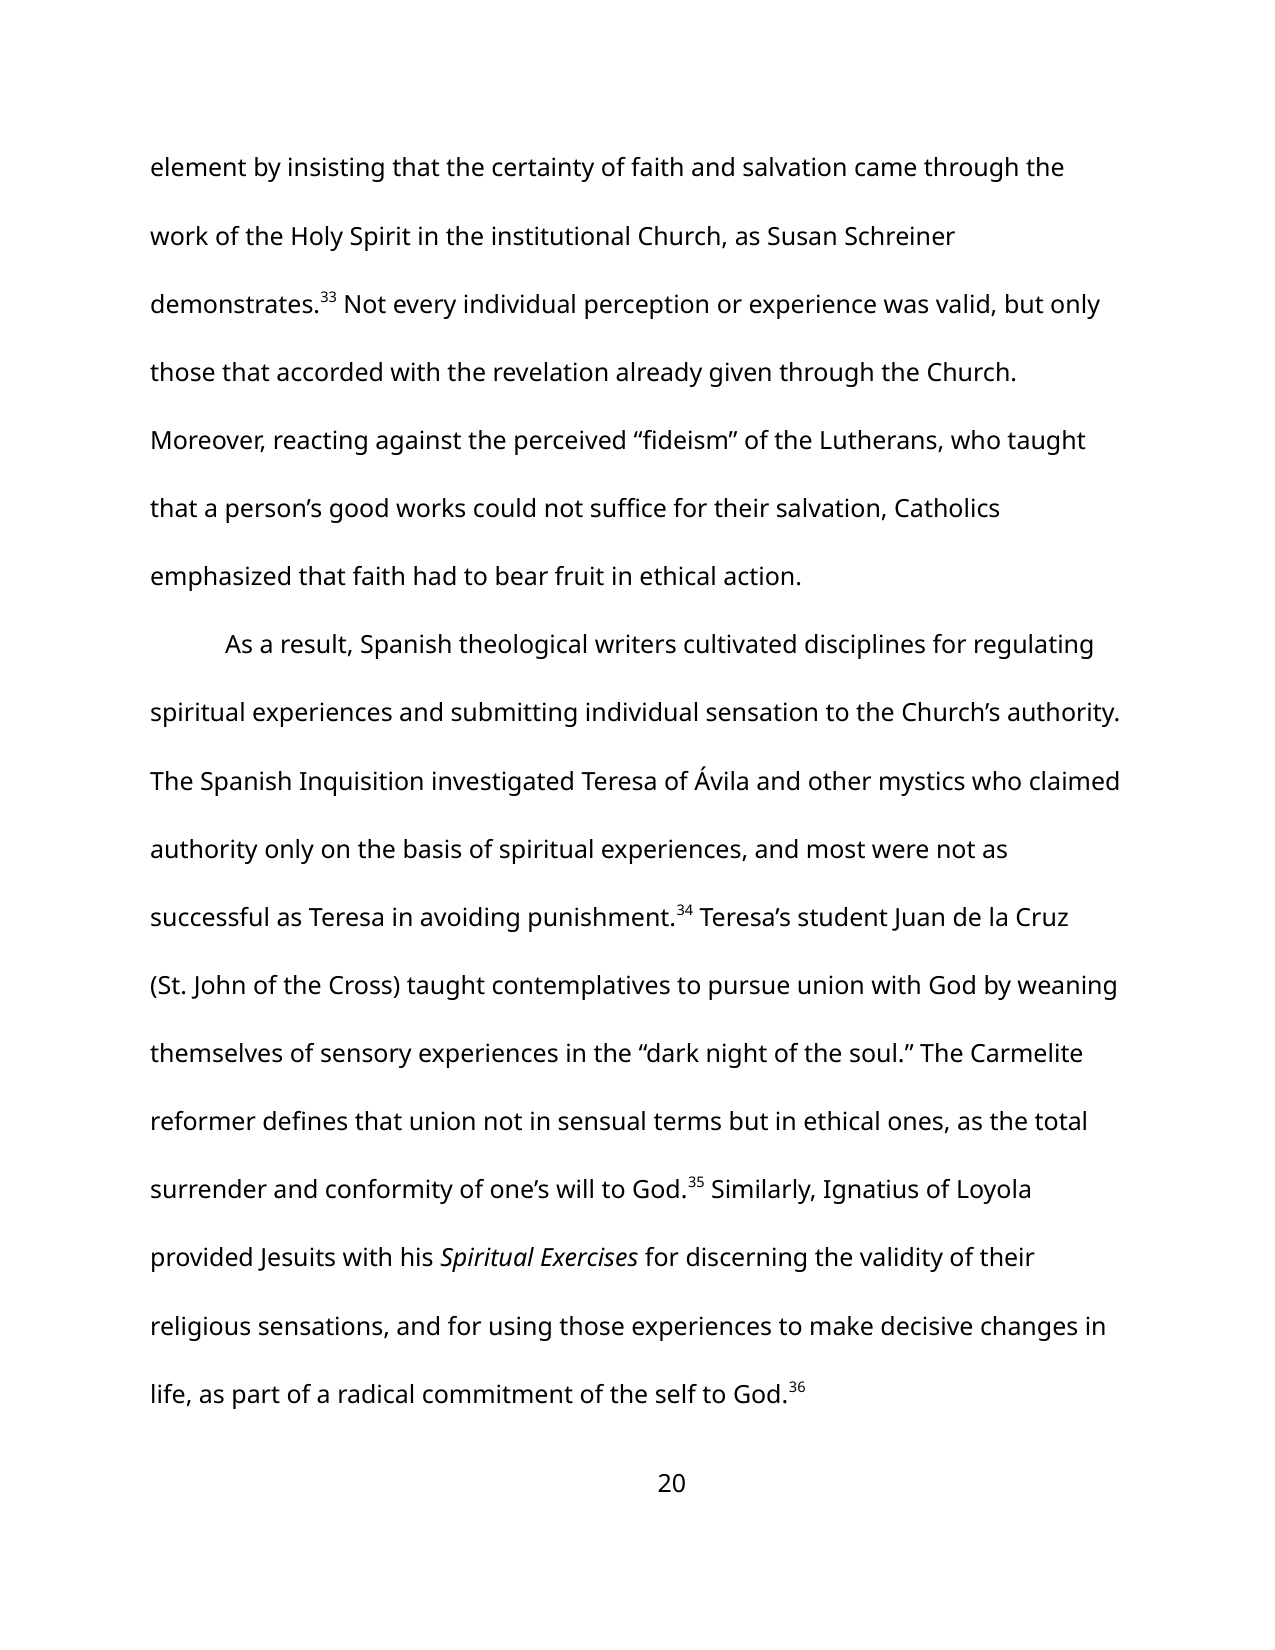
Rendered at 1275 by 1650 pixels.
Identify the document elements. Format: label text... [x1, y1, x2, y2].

text element by insisting that the certainty of faith and salvation came through the work of the Holy Spirit in the institutional Church, as Susan Schreiner demonstrates. Not every individual perception or experience was valid, but only those that accorded with the revelation already given through the Church. Moreover, reacting against the perceived “fideism” of the Lutherans, who taught that a person’s good works could not suffice for their salvation, Catholics emphasized that faith had to bear fruit in ethical action. [150, 150, 1125, 593]
text As a result, Spanish theological writers cultivated disciplines for regulating spiritual experiences and submitting individual sensation to the Church’s authority. The Spanish Inquisition investigated Teresa of Ávila and other mystics who claimed authority only on the basis of spiritual experiences, and most were not as successful as Teresa in avoiding punishment. Teresa’s student Juan de la Cruz (St. John of the Cross) taught contemplatives to pursue union with God by weaning themselves of sensory experiences in the “dark night of the soul.” The Carmelite reformer defines that union not in sensual terms but in ethical ones, as the total surrender and conformity of one’s will to God. Similarly, Ignatius of Loyola provided Jesuits with his Spiritual Exercises for discerning the validity of their religious sensations, and for using those experiences to make decisive changes in life, as part of a radical commitment of the self to God. [150, 627, 1125, 1410]
